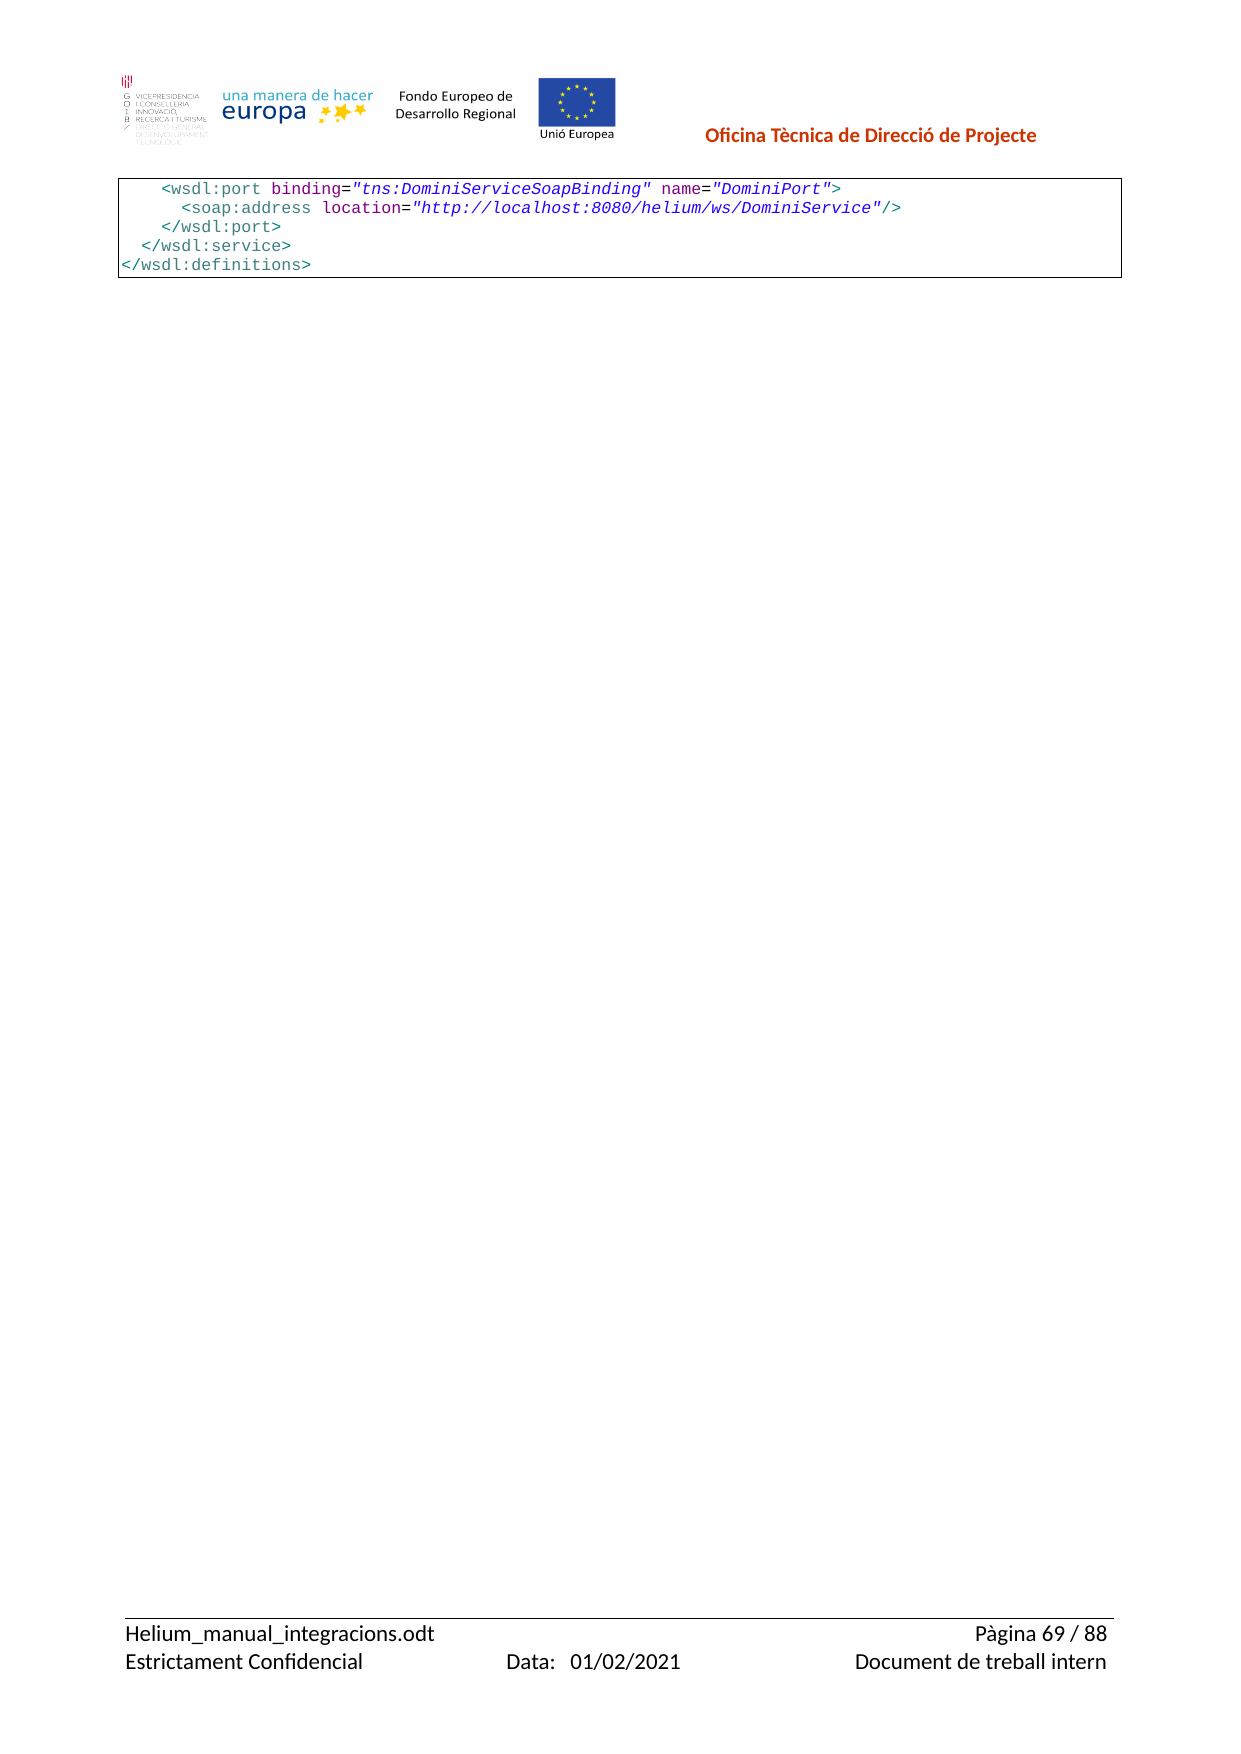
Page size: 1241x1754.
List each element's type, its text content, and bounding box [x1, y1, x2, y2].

text <soap:address location="http://localhost:8080/helium/ws/DominiService"/> [119, 197, 1121, 215]
text <wsdl:port binding="tns:DominiServiceSoapBinding" name="DominiPort"> [119, 179, 1121, 197]
text </wsdl:definitions> [119, 253, 1121, 277]
text </wsdl:service> [119, 234, 1121, 253]
picture [118, 73, 213, 147]
text </wsdl:port> [119, 215, 1121, 234]
picture [219, 73, 621, 147]
